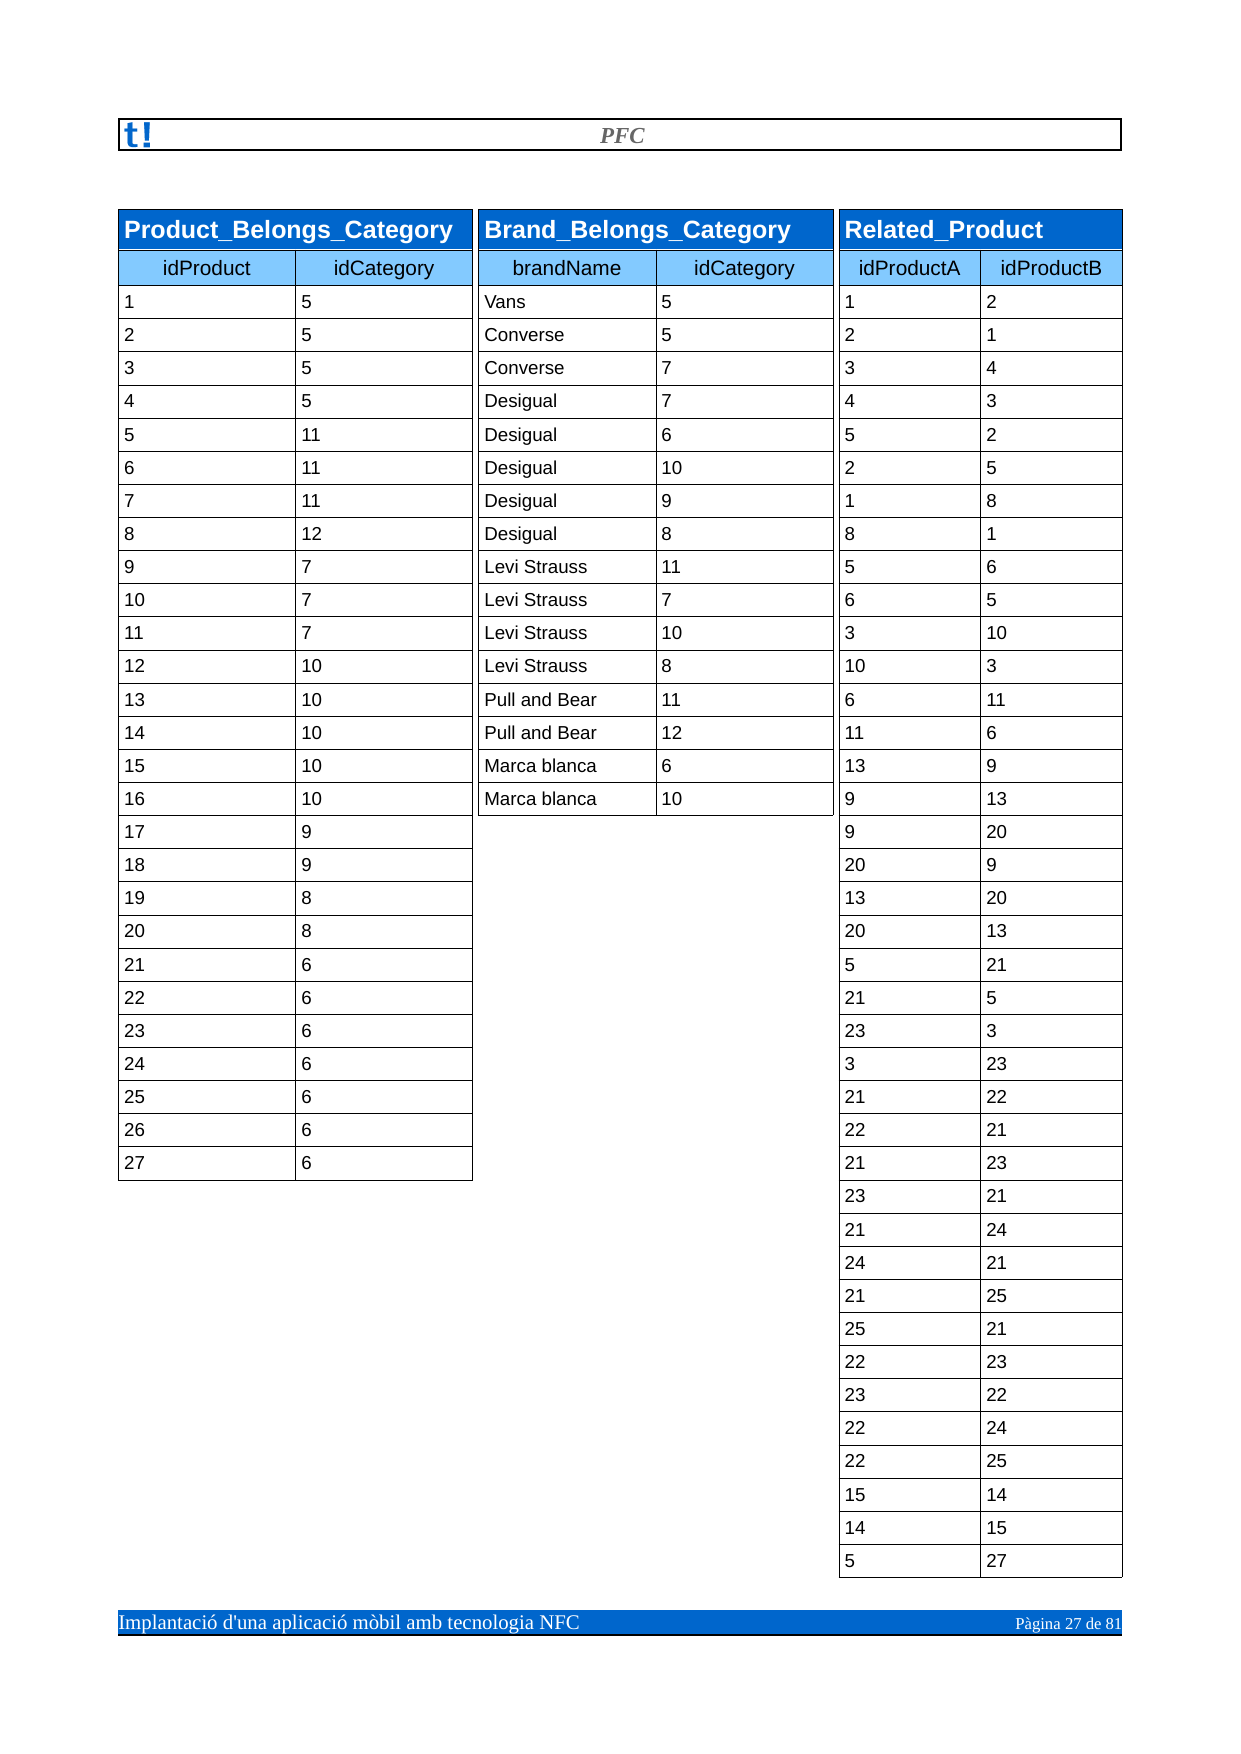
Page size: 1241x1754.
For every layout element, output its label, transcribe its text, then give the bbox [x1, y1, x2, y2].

table_cell 24 [981, 1412, 1122, 1444]
table_cell 23 [119, 1015, 295, 1047]
table_cell 21 [119, 949, 295, 981]
table_cell 21 [840, 1280, 980, 1312]
table_cell 8 [981, 485, 1122, 517]
table_cell 3 [981, 651, 1122, 683]
table_cell Pull and Bear [479, 717, 656, 749]
table_cell 22 [840, 1114, 980, 1146]
table_cell 7 [296, 584, 472, 616]
table_cell 3 [119, 352, 295, 384]
table_cell 20 [981, 882, 1122, 914]
table_cell 23 [981, 1048, 1122, 1080]
table_cell idProductB [981, 251, 1122, 285]
table_cell 12 [119, 651, 295, 683]
table_cell 5 [657, 286, 833, 318]
table_cell 21 [981, 949, 1122, 981]
table_cell Desigual [479, 386, 656, 418]
table_cell 5 [981, 982, 1122, 1014]
table_cell 2 [119, 319, 295, 351]
table_cell 9 [840, 783, 980, 815]
table_cell 4 [840, 386, 980, 418]
table_cell 21 [840, 1147, 980, 1179]
table_cell 19 [119, 882, 295, 914]
table_cell 10 [296, 783, 472, 815]
table_cell 7 [119, 485, 295, 517]
table_cell 8 [657, 518, 833, 550]
table_cell 3 [981, 386, 1122, 418]
table_cell 12 [296, 518, 472, 550]
table_cell 5 [119, 419, 295, 451]
table_cell 3 [840, 352, 980, 384]
table_cell idCategory [657, 251, 833, 285]
table_cell 13 [840, 750, 980, 782]
table_cell 7 [657, 386, 833, 418]
table_cell 23 [981, 1346, 1122, 1378]
table_cell 10 [657, 783, 833, 815]
table_cell Desigual [479, 518, 656, 550]
table_cell 11 [657, 684, 833, 716]
table_cell 25 [981, 1280, 1122, 1312]
table_cell 6 [296, 1114, 472, 1146]
table_cell 5 [840, 551, 980, 583]
table_cell 3 [840, 617, 980, 649]
table_cell 10 [296, 717, 472, 749]
table_cell 1 [840, 286, 980, 318]
table_cell 23 [840, 1379, 980, 1411]
table_cell Vans [479, 286, 656, 318]
table_cell 9 [981, 849, 1122, 881]
table_cell 27 [119, 1147, 295, 1179]
table_cell 6 [657, 750, 833, 782]
table_cell 6 [296, 1147, 472, 1179]
table_cell 10 [296, 750, 472, 782]
table_cell 1 [981, 518, 1122, 550]
table_cell 11 [296, 485, 472, 517]
table_cell 11 [296, 452, 472, 484]
table_cell 6 [840, 584, 980, 616]
table_cell 20 [840, 916, 980, 948]
table_cell Desigual [479, 452, 656, 484]
table_cell 5 [840, 419, 980, 451]
table_cell 23 [981, 1147, 1122, 1179]
table_cell 15 [981, 1512, 1122, 1544]
table_cell 3 [981, 1015, 1122, 1047]
table_cell Marca blanca [479, 750, 656, 782]
table_cell 7 [296, 551, 472, 583]
table_header Related_Product [840, 210, 1122, 249]
table_cell 25 [119, 1081, 295, 1113]
table_cell 9 [657, 485, 833, 517]
table_cell 22 [119, 982, 295, 1014]
table_cell 4 [119, 386, 295, 418]
table_cell 11 [981, 684, 1122, 716]
table_cell 18 [119, 849, 295, 881]
table_cell 5 [840, 1545, 980, 1577]
table_cell idCategory [296, 251, 472, 285]
table_cell 22 [981, 1379, 1122, 1411]
table_cell 6 [981, 551, 1122, 583]
table_cell 9 [840, 816, 980, 848]
table_cell 25 [981, 1446, 1122, 1478]
table_cell Levi Strauss [479, 584, 656, 616]
table_cell 2 [981, 286, 1122, 318]
table_cell 20 [981, 816, 1122, 848]
table_cell 5 [840, 949, 980, 981]
table_cell Levi Strauss [479, 651, 656, 683]
table_cell 6 [296, 982, 472, 1014]
table_cell 21 [981, 1114, 1122, 1146]
table_cell 7 [296, 617, 472, 649]
table_cell 4 [981, 352, 1122, 384]
table_cell 25 [840, 1313, 980, 1345]
table_cell 13 [119, 684, 295, 716]
table_cell 13 [840, 882, 980, 914]
table_cell 10 [119, 584, 295, 616]
table_cell 11 [657, 551, 833, 583]
table_cell 21 [981, 1247, 1122, 1279]
table_cell 8 [296, 882, 472, 914]
table_cell 10 [840, 651, 980, 683]
table_cell 13 [981, 783, 1122, 815]
table_cell Desigual [479, 419, 656, 451]
table_cell 22 [840, 1346, 980, 1378]
table_cell Converse [479, 352, 656, 384]
table_cell 11 [840, 717, 980, 749]
table_cell 15 [119, 750, 295, 782]
table_cell 21 [981, 1181, 1122, 1213]
table_cell 1 [119, 286, 295, 318]
table_cell 5 [296, 319, 472, 351]
table_cell 9 [296, 849, 472, 881]
table_cell 9 [119, 551, 295, 583]
table_cell 10 [981, 617, 1122, 649]
table_cell 5 [296, 286, 472, 318]
table_cell 22 [840, 1412, 980, 1444]
table_cell 5 [296, 352, 472, 384]
table_cell 1 [981, 319, 1122, 351]
table_cell 5 [981, 584, 1122, 616]
table_cell 10 [296, 651, 472, 683]
table_cell 20 [840, 849, 980, 881]
table_cell 21 [840, 1214, 980, 1246]
table_cell 27 [981, 1545, 1122, 1577]
table_cell 6 [296, 1015, 472, 1047]
table_cell 6 [840, 684, 980, 716]
table_cell Levi Strauss [479, 617, 656, 649]
table_cell 6 [296, 1081, 472, 1113]
table_cell idProduct [119, 251, 295, 285]
table_cell 10 [296, 684, 472, 716]
table_cell 2 [981, 419, 1122, 451]
picture [123, 121, 151, 148]
table_cell 8 [657, 651, 833, 683]
table_cell 24 [840, 1247, 980, 1279]
table_cell Converse [479, 319, 656, 351]
table_cell 3 [840, 1048, 980, 1080]
table_cell brandName [479, 251, 656, 285]
table_cell 9 [981, 750, 1122, 782]
table_cell 8 [840, 518, 980, 550]
table_cell 14 [119, 717, 295, 749]
table_cell 21 [840, 1081, 980, 1113]
table_cell 21 [840, 982, 980, 1014]
table_header Product_Belongs_Category [119, 210, 472, 249]
table_cell 20 [119, 916, 295, 948]
table_cell 5 [657, 319, 833, 351]
table_cell 12 [657, 717, 833, 749]
table_cell 11 [119, 617, 295, 649]
table_cell 6 [119, 452, 295, 484]
table_cell 6 [657, 419, 833, 451]
table_cell idProductA [840, 251, 980, 285]
table_cell 10 [657, 617, 833, 649]
table_cell 7 [657, 584, 833, 616]
table_cell 22 [981, 1081, 1122, 1113]
table_cell 8 [296, 916, 472, 948]
table_cell Marca blanca [479, 783, 656, 815]
table_cell 21 [981, 1313, 1122, 1345]
table_cell 26 [119, 1114, 295, 1146]
table_cell 22 [840, 1446, 980, 1478]
table_cell 7 [657, 352, 833, 384]
table_cell 1 [840, 485, 980, 517]
table_cell 17 [119, 816, 295, 848]
table_cell 24 [119, 1048, 295, 1080]
table_cell 8 [119, 518, 295, 550]
table_cell 24 [981, 1214, 1122, 1246]
table_cell 15 [840, 1479, 980, 1511]
table_cell 6 [981, 717, 1122, 749]
table_cell 9 [296, 816, 472, 848]
table_cell 23 [840, 1181, 980, 1213]
table_cell 14 [840, 1512, 980, 1544]
table_cell 6 [296, 949, 472, 981]
table_cell Levi Strauss [479, 551, 656, 583]
table_cell 13 [981, 916, 1122, 948]
table_cell 11 [296, 419, 472, 451]
table_cell 5 [981, 452, 1122, 484]
table_cell 16 [119, 783, 295, 815]
table_cell 10 [657, 452, 833, 484]
table_cell Desigual [479, 485, 656, 517]
table_header Brand_Belongs_Category [479, 210, 833, 249]
table_cell 6 [296, 1048, 472, 1080]
table_cell 2 [840, 319, 980, 351]
table_cell 23 [840, 1015, 980, 1047]
table_cell Pull and Bear [479, 684, 656, 716]
table_cell 2 [840, 452, 980, 484]
table_cell 14 [981, 1479, 1122, 1511]
table_cell 5 [296, 386, 472, 418]
